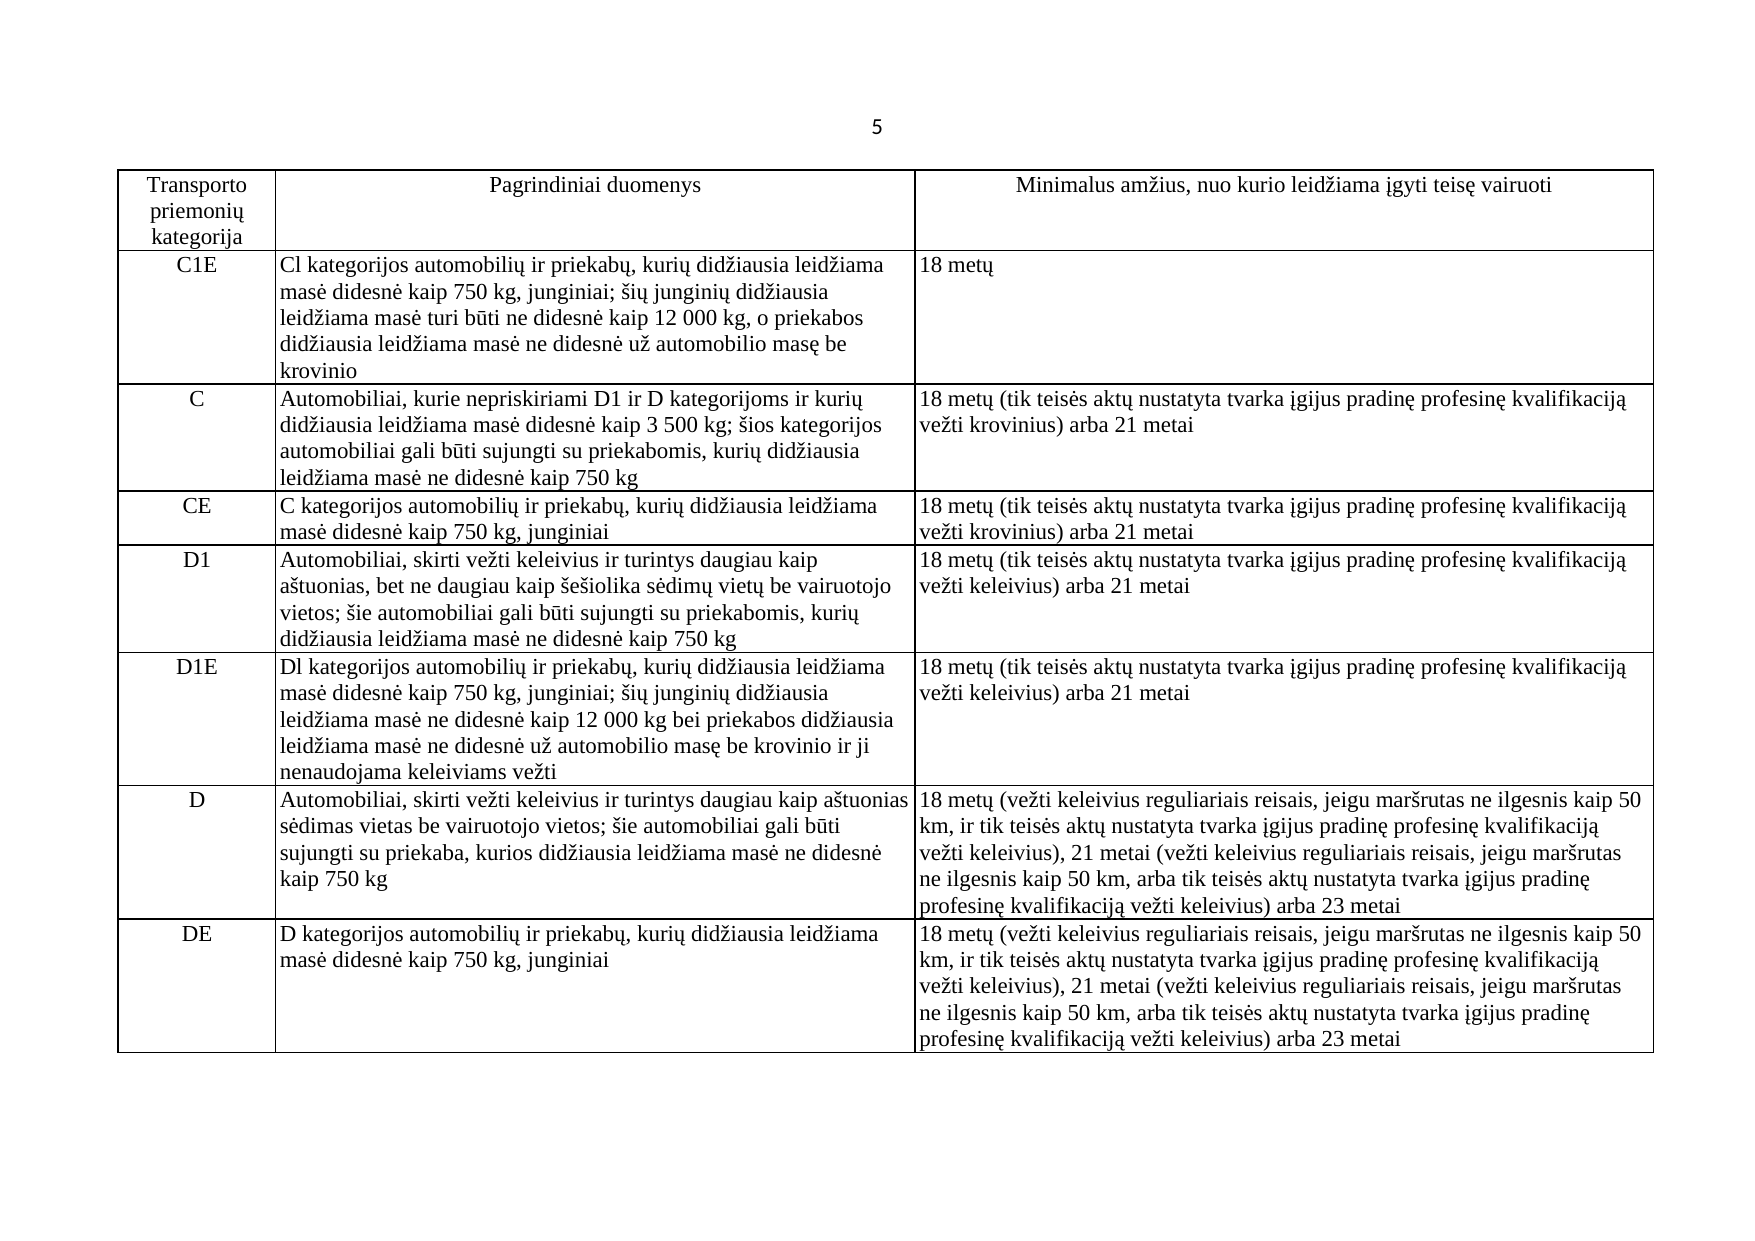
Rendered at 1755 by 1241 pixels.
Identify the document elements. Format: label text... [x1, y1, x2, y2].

table_cell 18 metų (tik teisės aktų nustatyta tvarka įgijus pradinę profesinę kvalifikaciją vežti krovinius) arba 21 metai [916, 385, 1653, 490]
table_cell 18 metų [916, 251, 1653, 383]
table_cell Dl kategorijos automobilių ir priekabų, kurių didžiausia leidžiama masė didesnė kaip 750 kg, junginiai; šių junginių didžiausia leidžiama masė ne didesnė kaip 12 000 kg bei priekabos didžiausia leidžiama masė ne didesnė už automobilio masę be krovinio ir ji nenaudojama keleiviams vežti [276, 653, 914, 785]
table_cell 18 metų (tik teisės aktų nustatyta tvarka įgijus pradinę profesinę kvalifikaciją vežti keleivius) arba 21 metai [916, 546, 1653, 651]
table_cell 18 metų (vežti keleivius reguliariais reisais, jeigu maršrutas ne ilgesnis kaip 50 km, ir tik teisės aktų nustatyta tvarka įgijus pradinę profesinę kvalifikaciją vežti keleivius), 21 metai (vežti keleivius reguliariais reisais, jeigu maršrutas ne ilgesnis kaip 50 km, arba tik teisės aktų nustatyta tvarka įgijus pradinę profesinę kvalifikaciją vežti keleivius) arba 23 metai [916, 920, 1653, 1051]
table_cell Cl kategorijos automobilių ir priekabų, kurių didžiausia leidžiama masė didesnė kaip 750 kg, junginiai; šių junginių didžiausia leidžiama masė turi būti ne didesnė kaip 12 000 kg, o priekabos didžiausia leidžiama masė ne didesnė už automobilio masę be krovinio [276, 251, 914, 383]
table_cell D1E [119, 653, 275, 785]
table_cell CE [119, 492, 275, 544]
table_header Transporto priemonių kategorija [119, 171, 275, 250]
table_header Minimalus amžius, nuo kurio leidžiama įgyti teisę vairuoti [916, 171, 1653, 250]
table_cell C kategorijos automobilių ir priekabų, kurių didžiausia leidžiama masė didesnė kaip 750 kg, junginiai [276, 492, 914, 544]
table_cell C [119, 385, 275, 490]
table_cell D1 [119, 546, 275, 651]
table_cell 18 metų (tik teisės aktų nustatyta tvarka įgijus pradinę profesinę kvalifikaciją vežti krovinius) arba 21 metai [916, 492, 1653, 544]
table_cell DE [119, 920, 275, 1051]
table_cell C1E [119, 251, 275, 383]
table_cell Automobiliai, skirti vežti keleivius ir turintys daugiau kaip aštuonias sėdimas vietas be vairuotojo vietos; šie automobiliai gali būti sujungti su priekaba, kurios didžiausia leidžiama masė ne didesnė kaip 750 kg [276, 786, 914, 918]
table_cell Automobiliai, kurie nepriskiriami D1 ir D kategorijoms ir kurių didžiausia leidžiama masė didesnė kaip 3 500 kg; šios kategorijos automobiliai gali būti sujungti su priekabomis, kurių didžiausia leidžiama masė ne didesnė kaip 750 kg [276, 385, 914, 490]
table_cell D [119, 786, 275, 918]
table_header Pagrindiniai duomenys [276, 171, 914, 250]
table_cell D kategorijos automobilių ir priekabų, kurių didžiausia leidžiama masė didesnė kaip 750 kg, junginiai [276, 920, 914, 1051]
table_cell 18 metų (tik teisės aktų nustatyta tvarka įgijus pradinę profesinę kvalifikaciją vežti keleivius) arba 21 metai [916, 653, 1653, 785]
table_cell 18 metų (vežti keleivius reguliariais reisais, jeigu maršrutas ne ilgesnis kaip 50 km, ir tik teisės aktų nustatyta tvarka įgijus pradinę profesinę kvalifikaciją vežti keleivius), 21 metai (vežti keleivius reguliariais reisais, jeigu maršrutas ne ilgesnis kaip 50 km, arba tik teisės aktų nustatyta tvarka įgijus pradinę profesinę kvalifikaciją vežti keleivius) arba 23 metai [916, 786, 1653, 918]
table_cell Automobiliai, skirti vežti keleivius ir turintys daugiau kaip aštuonias, bet ne daugiau kaip šešiolika sėdimų vietų be vairuotojo vietos; šie automobiliai gali būti sujungti su priekabomis, kurių didžiausia leidžiama masė ne didesnė kaip 750 kg [276, 546, 914, 651]
